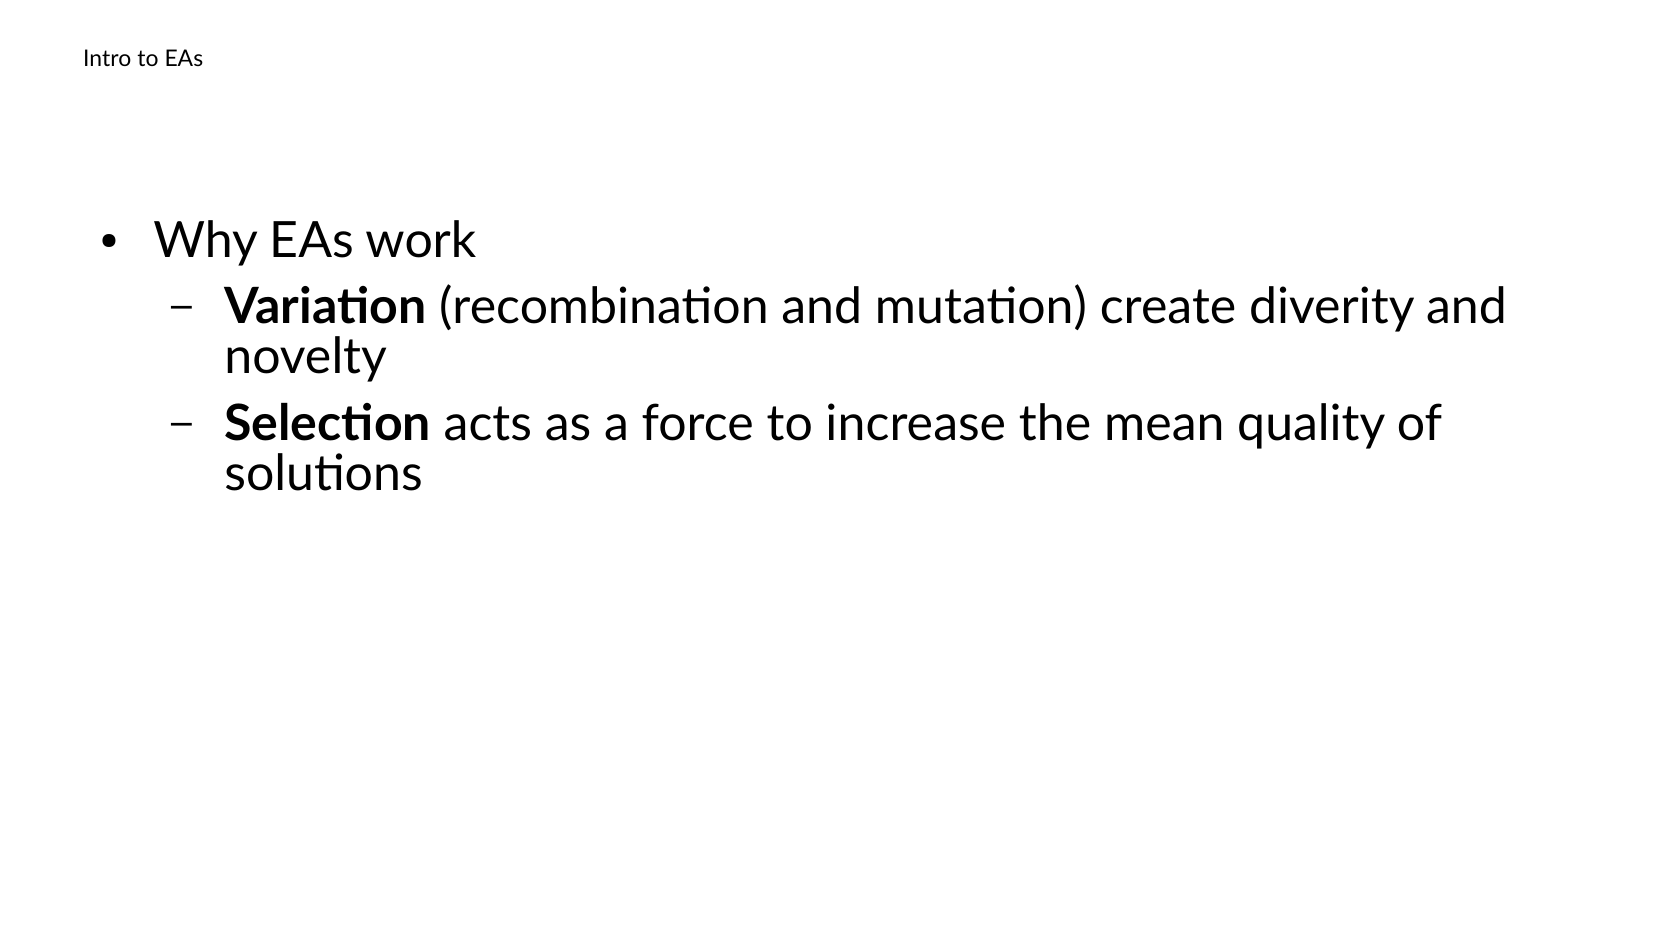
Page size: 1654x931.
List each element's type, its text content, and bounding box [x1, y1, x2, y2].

list Why EAs work Variation (recombination and mutation) create diverity and novelty Selection acts as a force to increase the mean quality of solutions [82, 217, 1571, 839]
title Intro to EAs [83, 0, 1571, 119]
